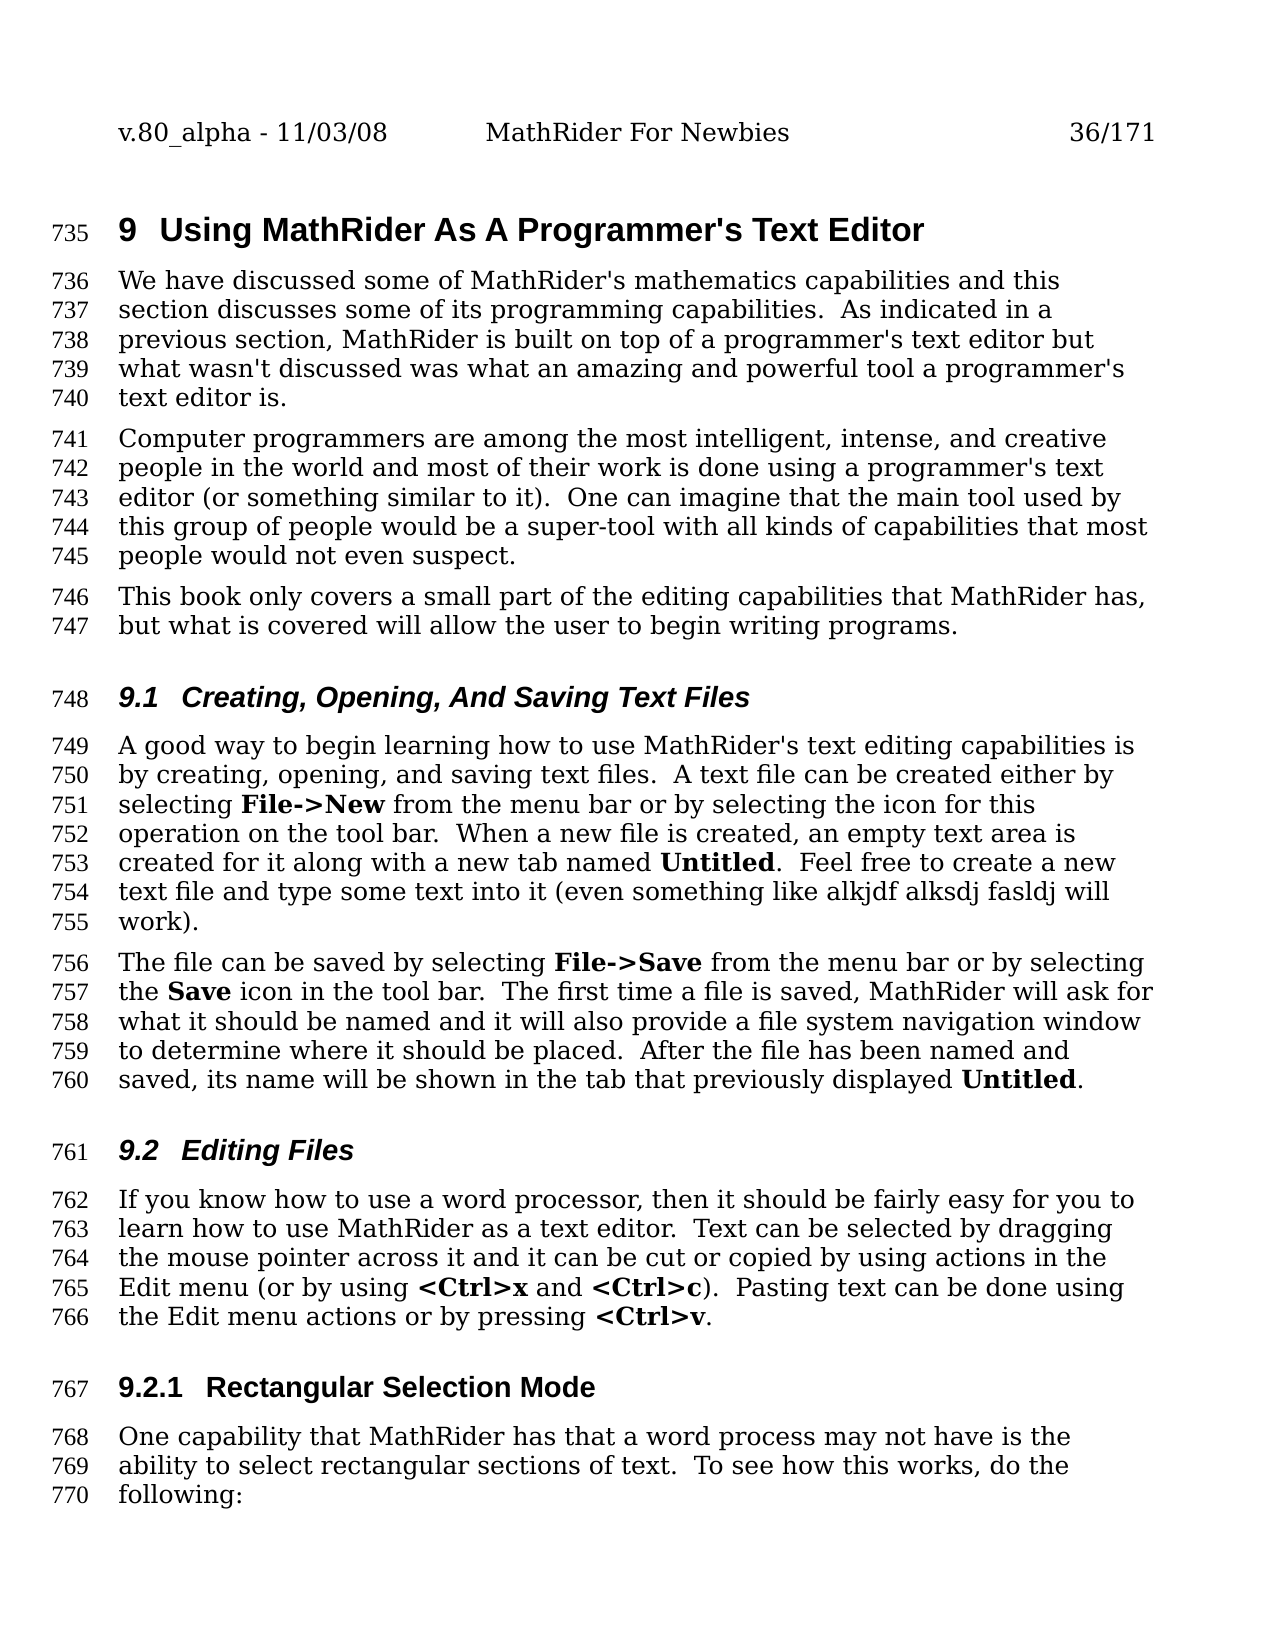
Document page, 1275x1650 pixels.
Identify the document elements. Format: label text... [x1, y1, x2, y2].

text If you know how to use a word processor, then it should be fairly easy for you to learn how to use MathRider as a text editor. Text can be selected by dragging the mouse pointer across it and it can be cut or copied by using actions in the Edit menu (or by using <Ctrl>x and <Ctrl>c). Pasting text can be done using the Edit menu actions or by pressing <Ctrl>v. [118, 1185, 1157, 1331]
text We have discussed some of MathRider's mathematics capabilities and this section discusses some of its programming capabilities. As indicated in a previous section, MathRider is built on top of a programmer's text editor but what wasn't discussed was what an amazing and powerful tool a programmer's text editor is. [118, 266, 1157, 412]
text The file can be saved by selecting File->Save from the menu bar or by selecting the Save icon in the tool bar. The first time a file is saved, MathRider will ask for what it should be named and it will also provide a file system navigation window to determine where it should be placed. After the file has been named and saved, its name will be shown in the tab that previously displayed Untitled. [118, 948, 1157, 1094]
text A good way to begin learning how to use MathRider's text editing capabilities is by creating, opening, and saving text files. A text file can be created either by selecting File->New from the menu bar or by selecting the icon for this operation on the tool bar. When a new file is created, an empty text area is created for it along with a new tab named Untitled. Feel free to create a new text file and type some text into it (even something like alkjdf alksdj fasldj will work). [118, 731, 1157, 936]
text Computer programmers are among the most intelligent, intense, and creative people in the world and most of their work is done using a programmer's text editor (or something similar to it). One can imagine that the main tool used by this group of people would be a super-tool with all kinds of capabilities that most people would not even suspect. [118, 424, 1157, 570]
text One capability that MathRider has that a word process may not have is the ability to select rectangular sections of text. To see how this works, do the following: [118, 1422, 1157, 1509]
subtitle Using MathRider As A Programmer's Text Editor [118, 210, 1157, 248]
subtitle Creating, Opening, And Saving Text Files [118, 680, 1157, 713]
subtitle Rectangular Selection Mode [118, 1370, 1157, 1404]
subtitle Editing Files [118, 1133, 1157, 1167]
text This book only covers a small part of the editing capabilities that MathRider has, but what is covered will allow the user to begin writing programs. [118, 582, 1157, 641]
